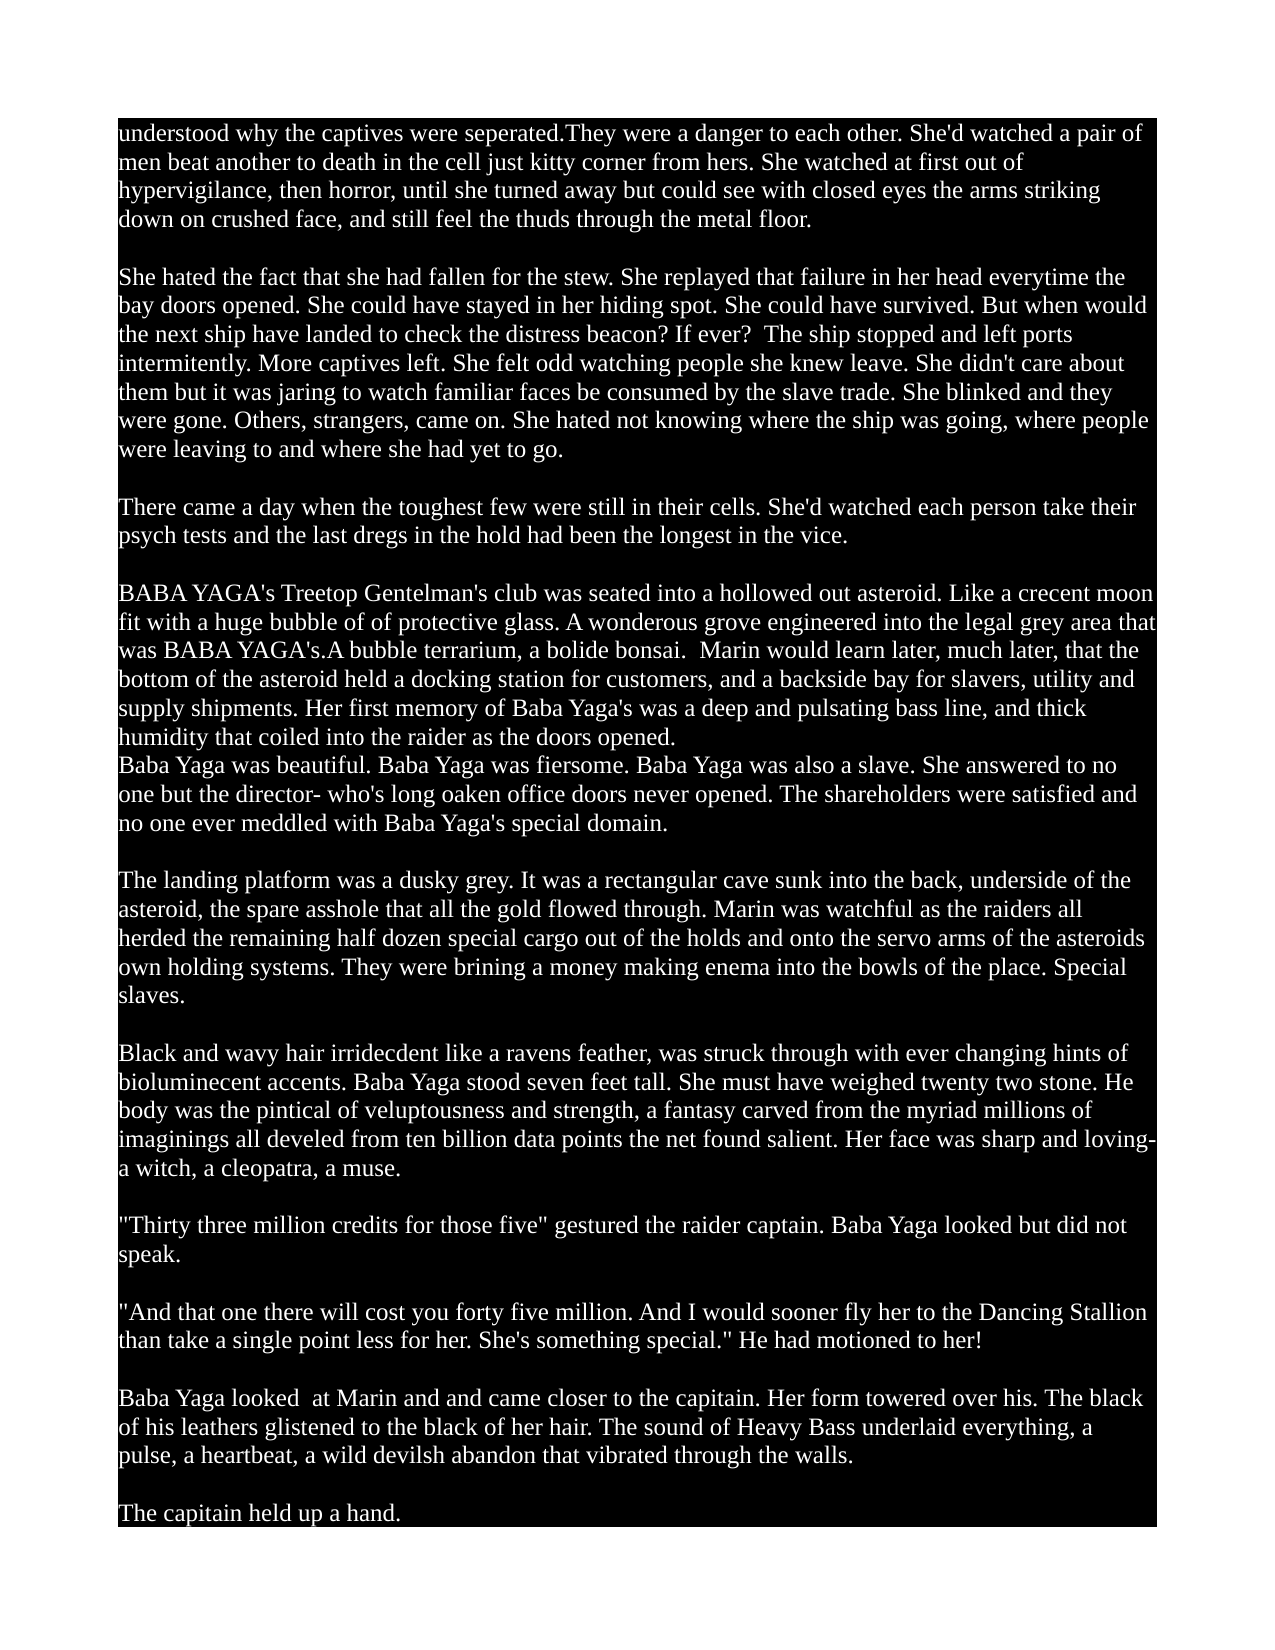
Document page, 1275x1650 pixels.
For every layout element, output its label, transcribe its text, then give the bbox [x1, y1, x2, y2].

text Black and wavy hair irridecdent like a ravens feather, was struck through with ever changing hints of bioluminecent accents. Baba Yaga stood seven feet tall. She must have weighed twenty two stone. He body was the pintical of veluptousness and strength, a fantasy carved from the myriad millions of imaginings all develed from ten billion data points the net found salient. Her face was sharp and loving- a witch, a cleopatra, a muse. [118, 1038, 1157, 1182]
text "And that one there will cost you forty five million. And I would sooner fly her to the Dancing Stallion than take a single point less for her. She's something special." He had motioned to her! [118, 1297, 1157, 1354]
text understood why the captives were seperated.They were a danger to each other. She'd watched a pair of men beat another to death in the cell just kitty corner from hers. She watched at first out of hypervigilance, then horror, until she turned away but could see with closed eyes the arms striking down on crushed face, and still feel the thuds through the metal floor. She hated the fact that she had fallen for the stew. She replayed that failure in her head everytime the bay doors opened. She could have stayed in her hiding spot. She could have survived. But when would the next ship have landed to check the distress beacon? If ever? The ship stopped and left ports intermitently. More captives left. She felt odd watching people she knew leave. She didn't care about them but it was jaring to watch familiar faces be consumed by the slave trade. She blinked and they were gone. Others, strangers, came on. She hated not knowing where the ship was going, where people were leaving to and where she had yet to go. [118, 118, 1157, 463]
text The landing platform was a dusky grey. It was a rectangular cave sunk into the back, underside of the asteroid, the spare asshole that all the gold flowed through. Marin was watchful as the raiders all herded the remaining half dozen special cargo out of the holds and onto the servo arms of the asteroids own holding systems. They were brining a money making enema into the bowls of the place. Special slaves. [118, 866, 1157, 1009]
text Baba Yaga looked at Marin and and came closer to the capitain. Her form towered over his. The black of his leathers glistened to the black of her hair. The sound of Heavy Bass underlaid everything, a pulse, a heartbeat, a wild devilsh abandon that vibrated through the walls. [118, 1383, 1157, 1469]
text "Thirty three million credits for those five" gestured the raider captain. Baba Yaga looked but did not speak. [118, 1211, 1157, 1268]
text Baba Yaga was beautiful. Baba Yaga was fiersome. Baba Yaga was also a slave. She answered to no one but the director- who's long oaken office doors never opened. The shareholders were satisfied and no one ever meddled with Baba Yaga's special domain. [118, 751, 1157, 837]
text There came a day when the toughest few were still in their cells. She'd watched each person take their psych tests and the last dregs in the hold had been the longest in the vice. [118, 492, 1157, 549]
text The capitain held up a hand. [118, 1498, 1157, 1527]
text BABA YAGA's Treetop Gentelman's club was seated into a hollowed out asteroid. Like a crecent moon fit with a huge bubble of of protective glass. A wonderous grove engineered into the legal grey area that was BABA YAGA's.A bubble terrarium, a bolide bonsai. Marin would learn later, much later, that the bottom of the asteroid held a docking station for customers, and a backside bay for slavers, utility and supply shipments. Her first memory of Baba Yaga's was a deep and pulsating bass line, and thick humidity that coiled into the raider as the doors opened. [118, 578, 1157, 751]
